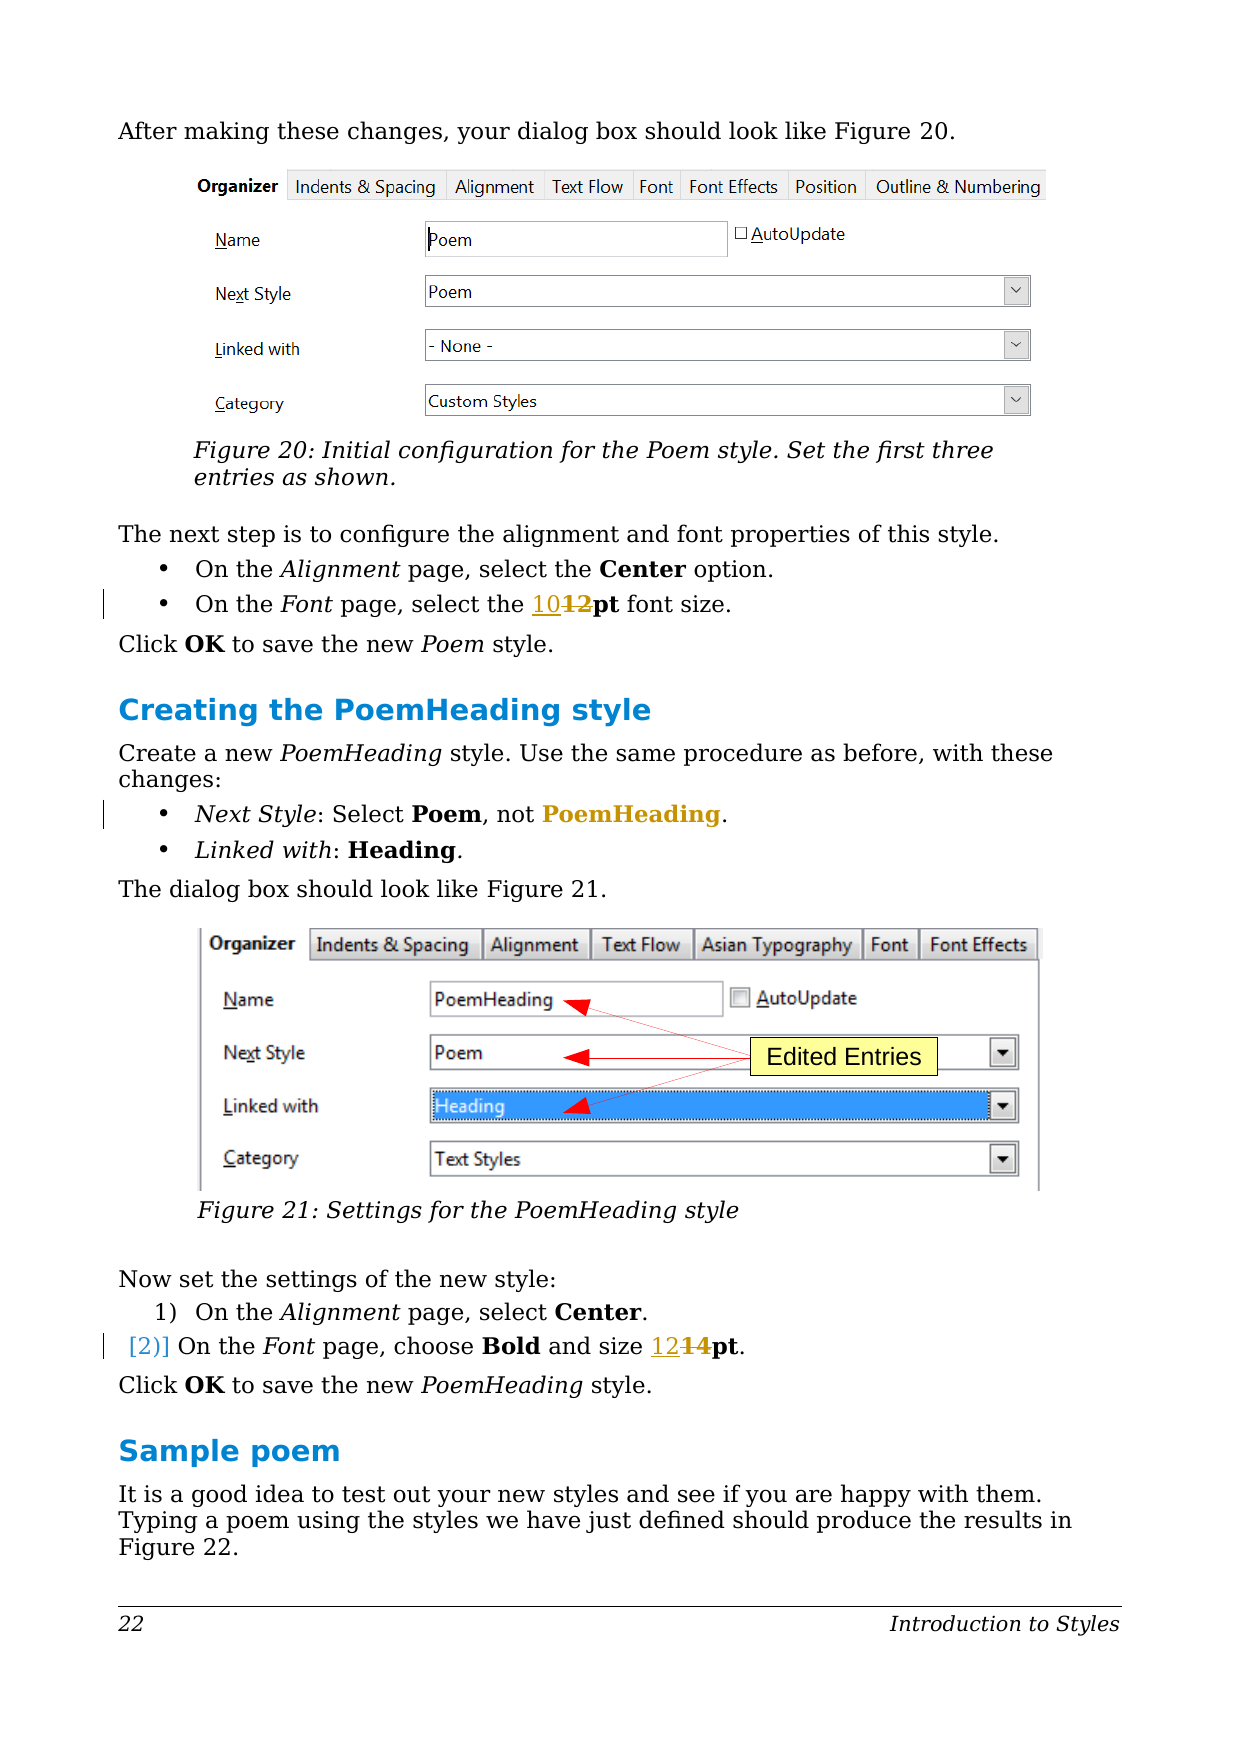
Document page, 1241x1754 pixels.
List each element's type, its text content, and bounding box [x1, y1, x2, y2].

text It is a good idea to test out your new styles and see if you are happy with them. Typing a poem using the styles we have just defined should produce the results in Figure 22. [118, 1481, 1122, 1561]
list Next Style: Select Poem, not PoemHeading. [156, 800, 1122, 829]
subtitle Creating the PoemHeading style [118, 693, 1122, 727]
list On the Font page, choose Bold and size 12pt. [177, 1332, 1122, 1359]
list Create a new PoemHeading style. Use the same procedure as before, with these changes: [118, 740, 1122, 793]
list Linked with: Heading. [156, 835, 1122, 864]
text After making these changes, your dialog box should look like Figure 20. [118, 118, 1122, 145]
list On the Font page, select the 10pt font size. [156, 589, 1122, 619]
text Click OK to save the new PoemHeading style. [118, 1372, 1122, 1399]
text Click OK to save the new Poem style. [118, 631, 1122, 658]
list Now set the settings of the new style: [118, 1266, 1122, 1293]
list The next step is to configure the alignment and font properties of this style. [118, 521, 1122, 548]
list On the Alignment page, select the Center option. [156, 554, 1122, 583]
subtitle Sample poem [118, 1434, 1122, 1468]
picture [193, 169, 1046, 431]
picture [197, 928, 1043, 1191]
text Figure 20: Initial configuration for the Poem style. Set the first three entries as shown. [193, 431, 1047, 491]
text The dialog box should look like Figure 21. [118, 877, 1122, 903]
list On the Alignment page, select Center. [177, 1299, 1122, 1326]
text Figure 21: Settings for the PoemHeading style [197, 1197, 1043, 1224]
